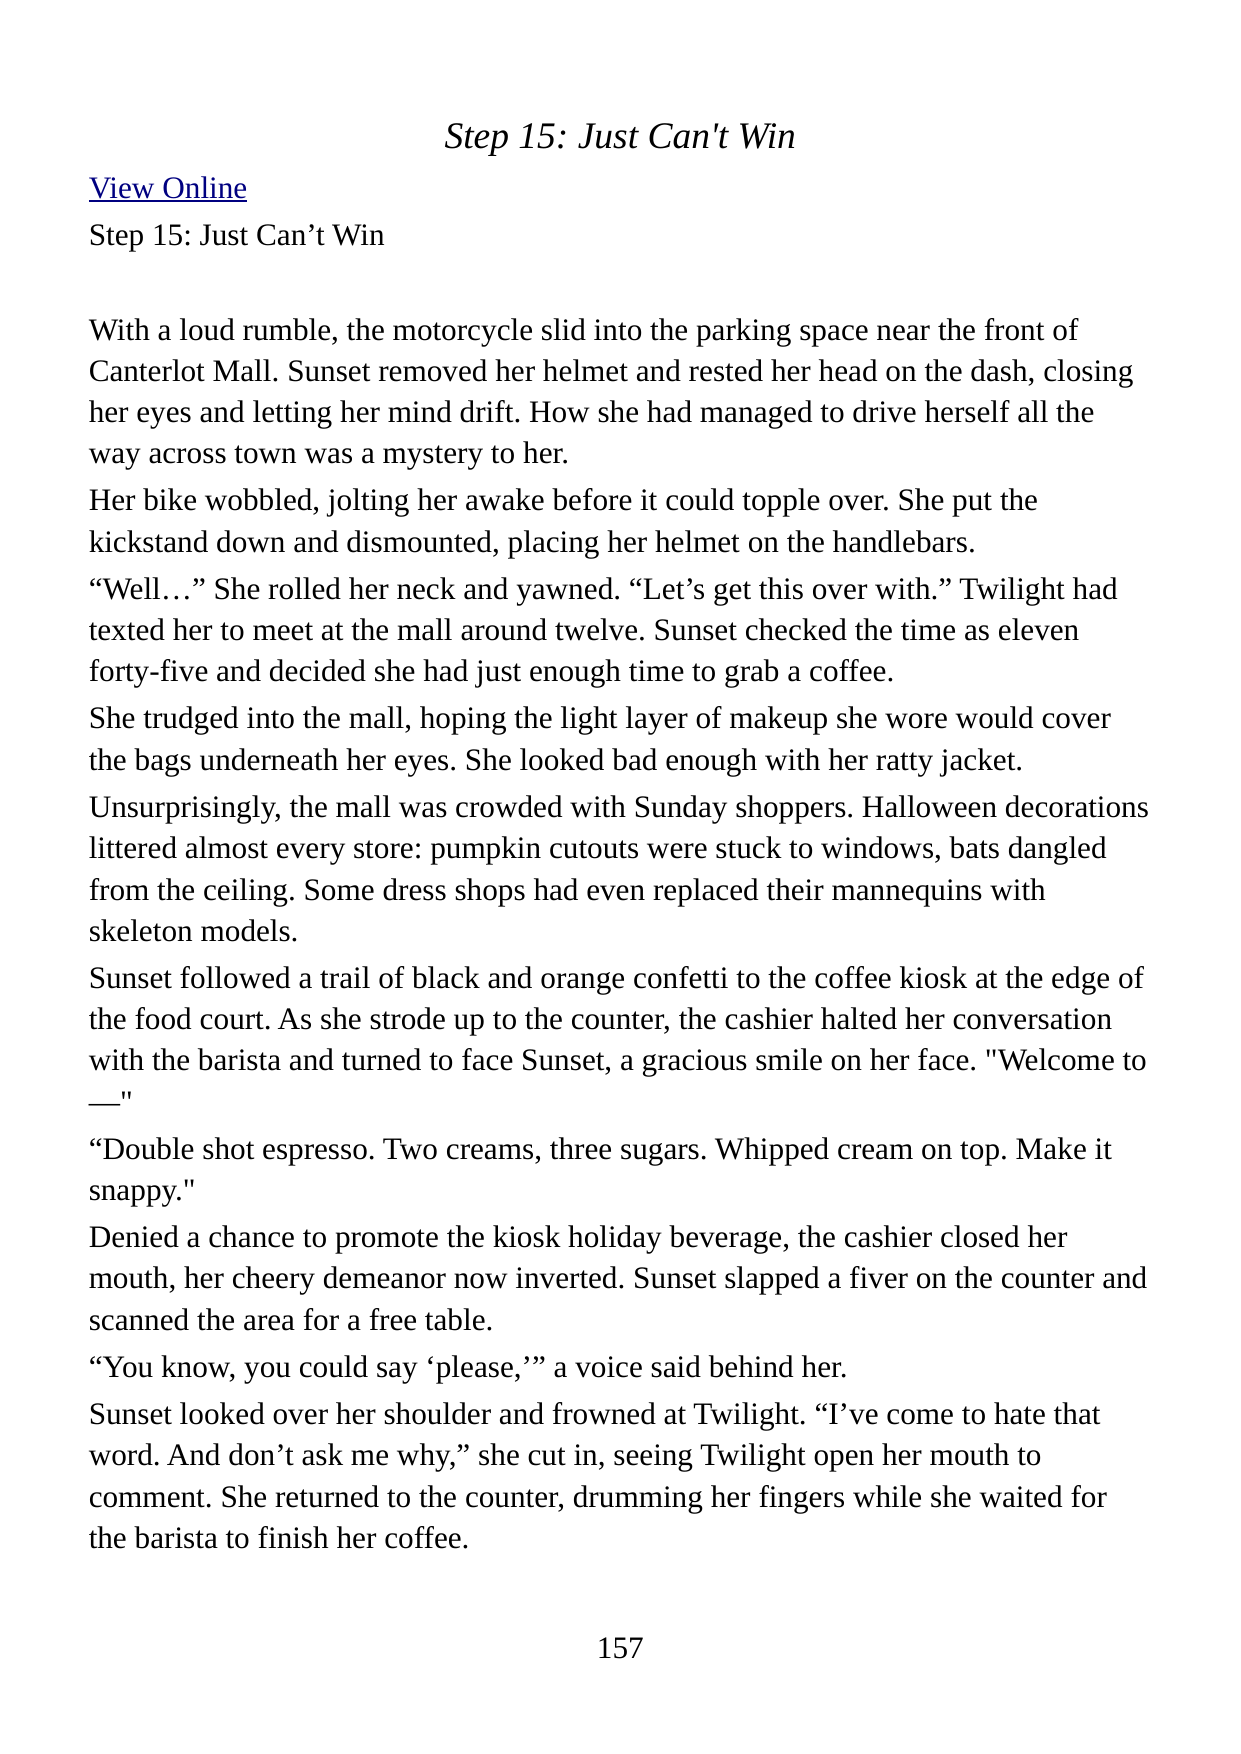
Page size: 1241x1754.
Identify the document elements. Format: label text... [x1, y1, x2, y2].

text “You know, you could say ‘please,’” a voice said behind her. [88, 1348, 1152, 1384]
text She trudged into the mall, hoping the light layer of makeup she wore would cover the bags underneath her eyes. She looked bad enough with her ratty jacket. [88, 700, 1152, 777]
text Sunset looked over her shoulder and frowned at Twilight. “I’ve come to hate that word. And don’t ask me why,” she cut in, seeing Twilight open her mouth to comment. She returned to the counter, drumming her fingers while she waited for the barista to finish her coffee. [88, 1395, 1152, 1555]
text Unsurprisingly, the mall was crowded with Sunday shoppers. Halloween decorations littered almost every store: pumpkin cutouts were stuck to windows, bats dangled from the ceiling. Some dress shops had even replaced their mannequins with skeleton models. [88, 788, 1152, 948]
text Her bike wobbled, jolting her awake before it could topple over. She put the kickstand down and dismounted, placing her helmet on the handlebars. [88, 482, 1152, 559]
text “Well…” She rolled her neck and yawned. “Let’s get this over with.” Twilight had texted her to meet at the mall around twelve. Sunset checked the time as eleven forty-five and decided she had just enough time to grab a coffee. [88, 570, 1152, 688]
text “Double shot espresso. Two creams, three sugars. Whipped cream on top. Make it snappy." [88, 1130, 1152, 1207]
text With a loud rumble, the motorcycle slid into the parking space near the front of Canterlot Mall. Sunset removed her helmet and rested her head on the dash, closing her eyes and letting her mind drift. How she had managed to drive herself all the way across town was a mystery to her. [88, 311, 1152, 470]
subtitle Step 15: Just Can't Win [88, 113, 1152, 157]
text Sunset followed a trail of black and orange confetti to the coffee kiosk at the edge of the food court. As she strode up to the counter, the cashier halted her conversation with the barista and turned to face Sunset, a gracious smile on her face. "Welcome to—" [88, 959, 1152, 1119]
text Denied a chance to promote the kiosk holiday beverage, the cashier closed her mouth, her cheery demeanor now inverted. Sunset slapped a fiver on the counter and scanned the area for a free table. [88, 1218, 1152, 1337]
text View Online [88, 169, 1152, 205]
text Step 15: Just Can’t Win [88, 216, 1152, 252]
